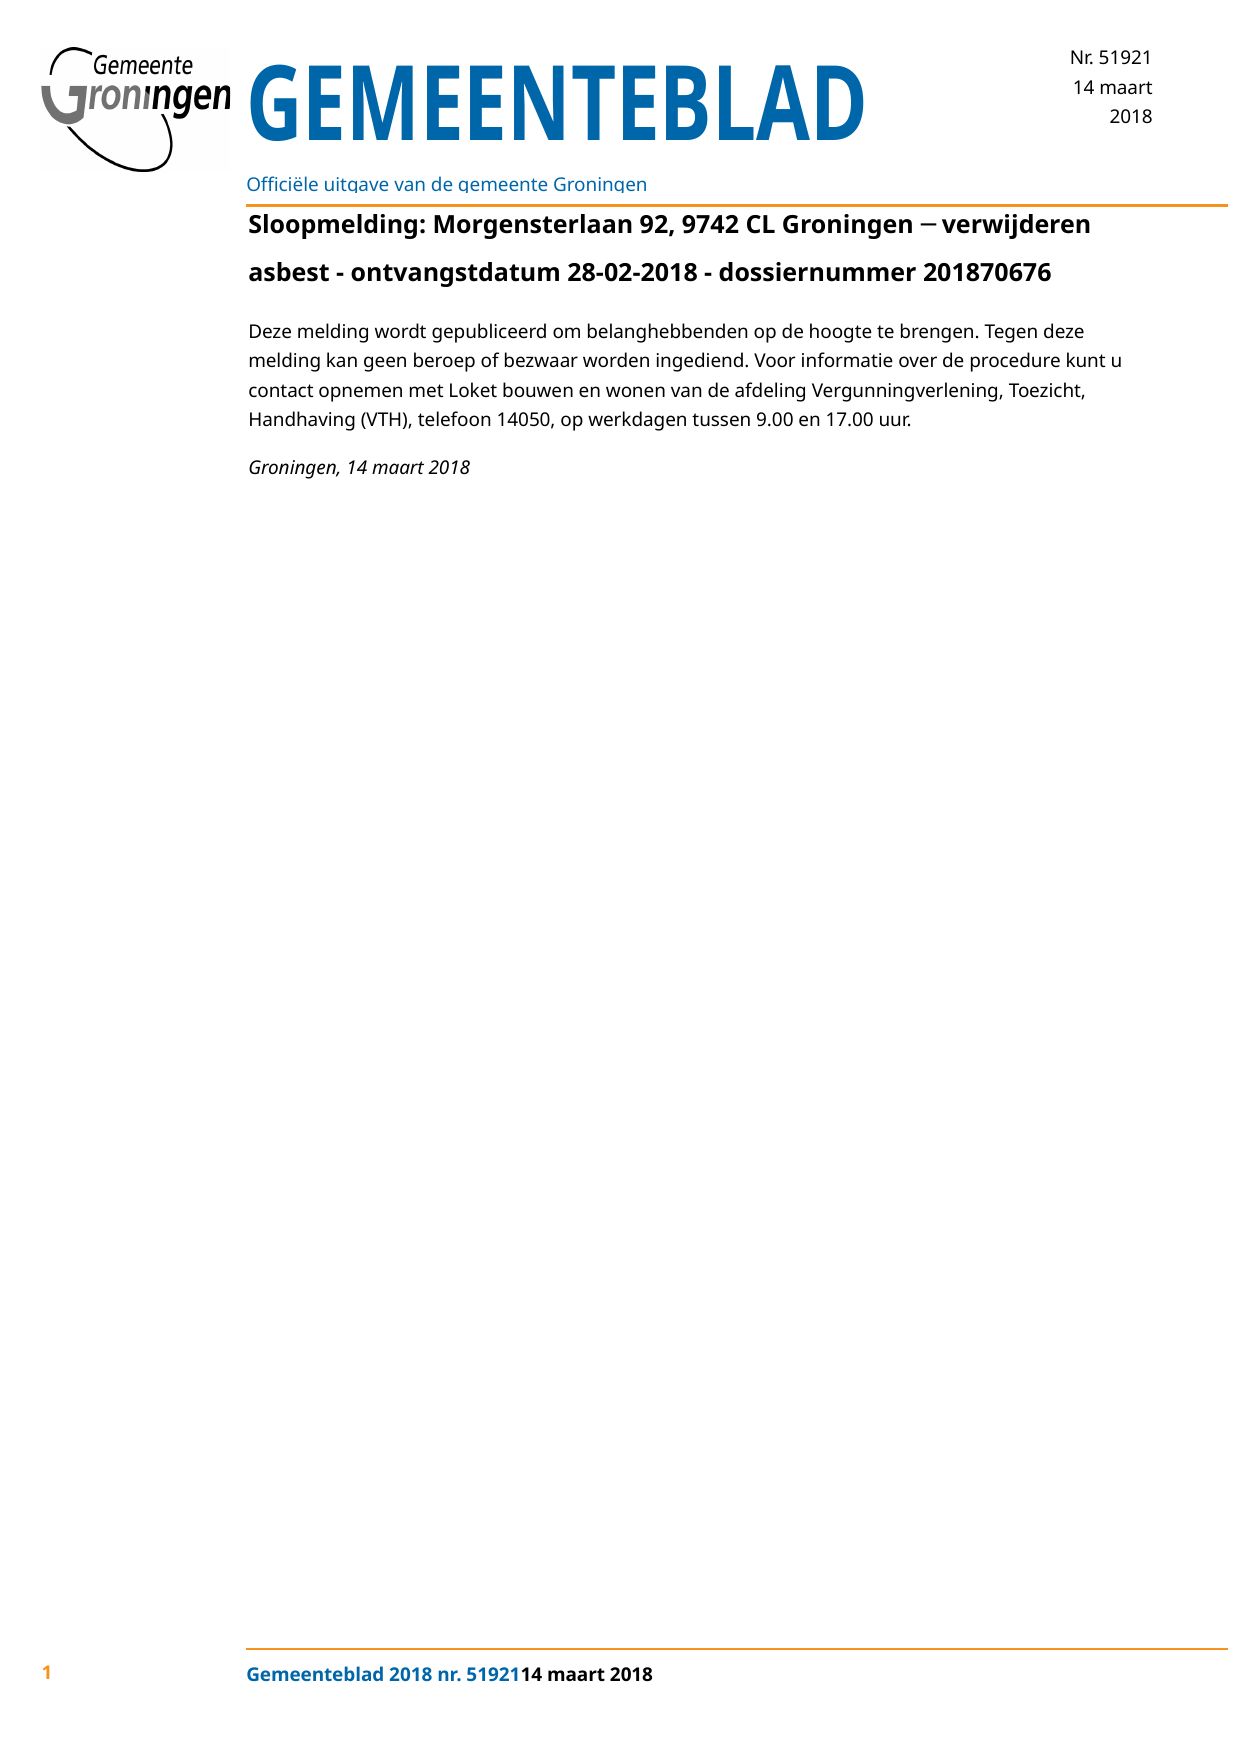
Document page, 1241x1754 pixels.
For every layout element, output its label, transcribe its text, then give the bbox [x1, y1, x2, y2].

text Deze melding wordt gepubliceerd om belanghebbenden op de hoogte te brengen. Tegen deze melding kan geen beroep of bezwaar worden ingediend. Voor informatie over de procedure kunt u contact opnemen met Loket bouwen en wonen van de afdeling Vergunningverlening, Toezicht, Handhaving (VTH), telefoon 14050, op werkdagen tussen 9.00 en 17.00 uur. [248, 318, 1152, 432]
picture [41, 47, 231, 172]
text Sloopmelding: Morgensterlaan 92, 9742 CL Groningen ─ verwijderen asbest - ontvangstdatum 28-02-2018 - dossiernummer 201870676 [248, 207, 1152, 288]
text Groningen, 14 maart 2018 [248, 454, 1152, 480]
